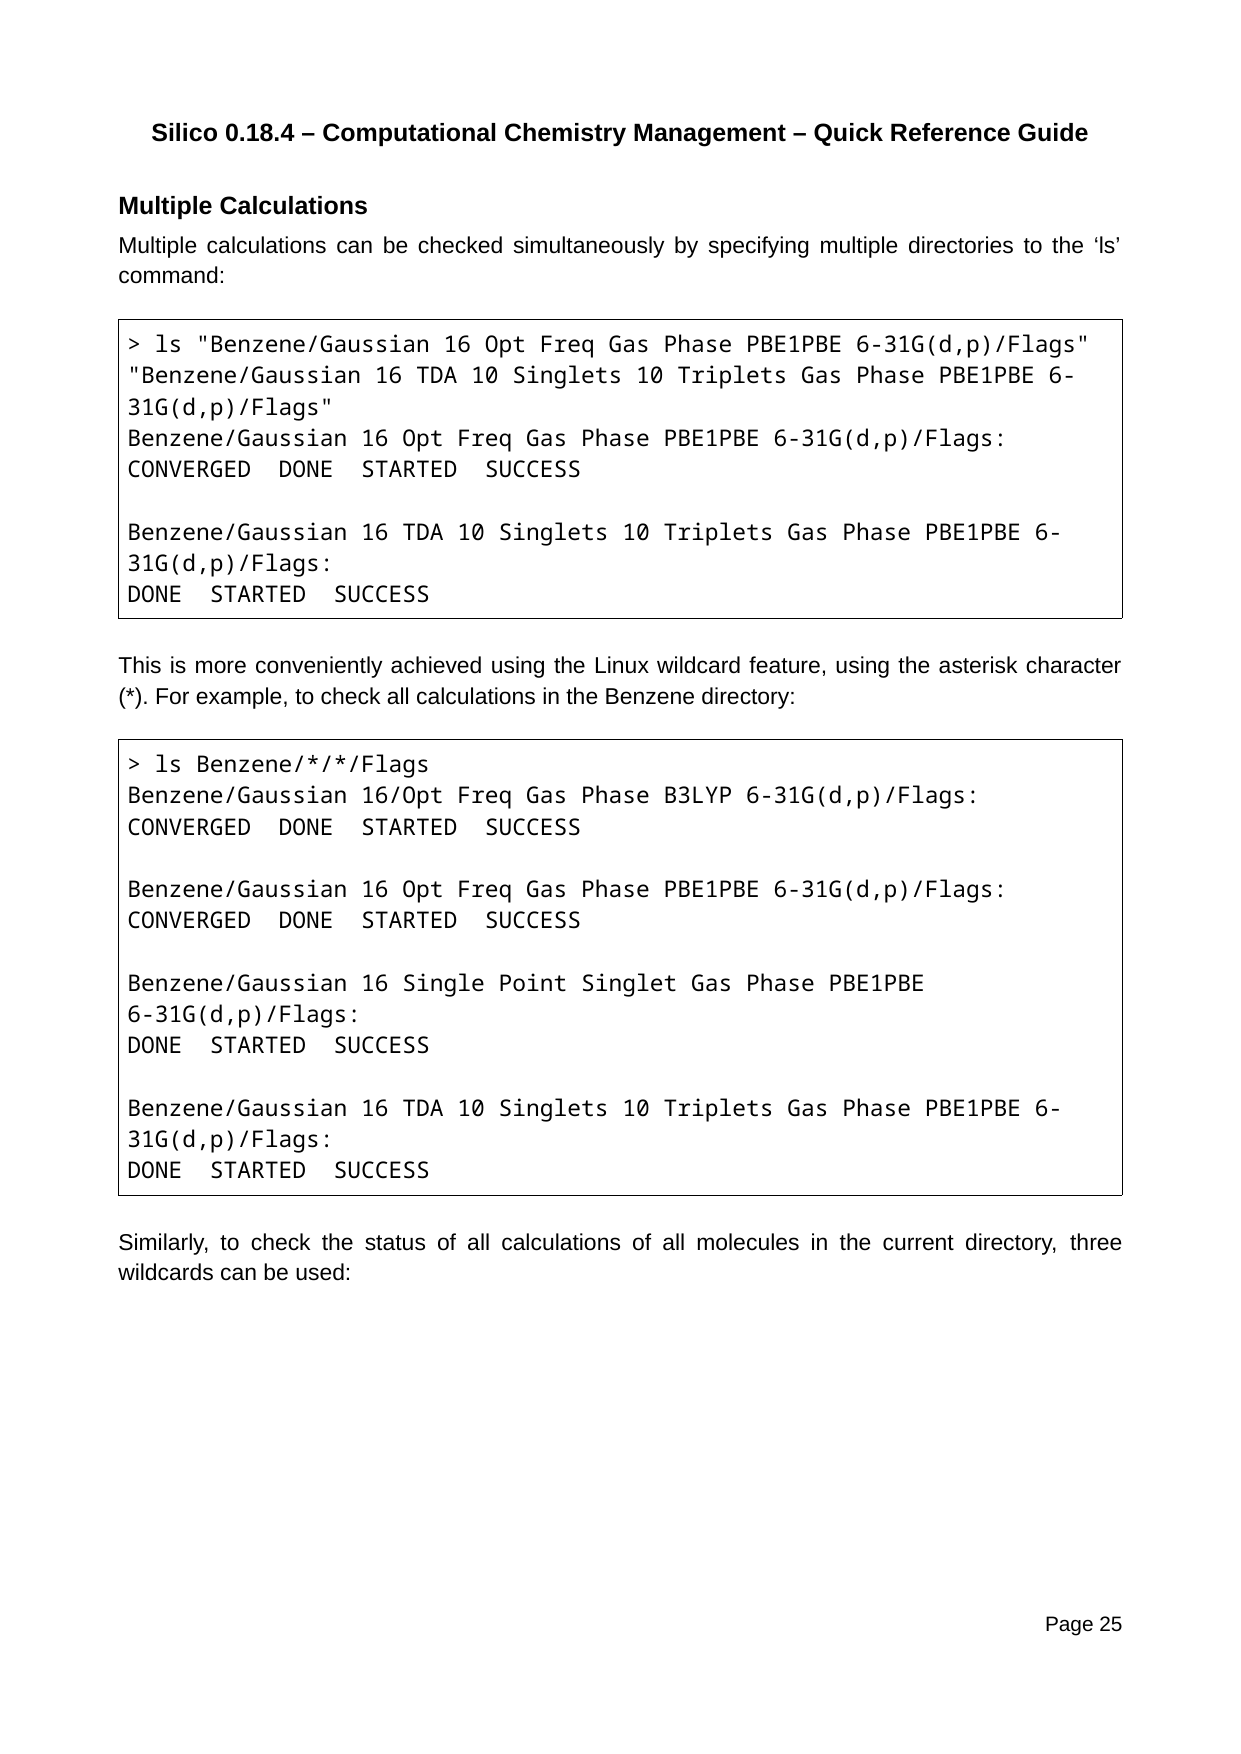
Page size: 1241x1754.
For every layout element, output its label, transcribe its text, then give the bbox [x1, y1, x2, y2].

text CONVERGED DONE STARTED SUCCESS [127, 811, 1113, 842]
text Multiple calculations can be checked simultaneously by specifying multiple directories to the ‘ls’ command: [118, 232, 1122, 289]
text [118, 307, 1122, 319]
text This is more conveniently achieved using the Linux wildcard feature, using the asterisk character (*). For example, to check all calculations in the Benzene directory: [118, 619, 1122, 709]
text Benzene/Gaussian 16 Single Point Singlet Gas Phase PBE1PBE 6-31G(d,p)/Flags: [127, 967, 1113, 1029]
text Similarly, to check the status of all calculations of all molecules in the current directory, three wildcards can be used: [118, 1196, 1122, 1285]
text Benzene/Gaussian 16 TDA 10 Singlets 10 Triplets Gas Phase PBE1PBE 6-31G(d,p)/Flags: [127, 516, 1113, 578]
text > ls "Benzene/Gaussian 16 Opt Freq Gas Phase PBE1PBE 6-31G(d,p)/Flags" "Benzene/Gaussian 16 TDA 10 Singlets 10 Triplets Gas Phase PBE1PBE 6-31G(d,p)/Flags" [127, 328, 1113, 422]
text DONE STARTED SUCCESS [127, 1154, 1113, 1186]
text [119, 740, 1122, 1195]
text DONE STARTED SUCCESS [127, 1029, 1113, 1061]
subtitle Multiple Calculations [118, 191, 1122, 220]
text [118, 727, 1122, 739]
text [119, 320, 1122, 618]
text Benzene/Gaussian 16 Opt Freq Gas Phase PBE1PBE 6-31G(d,p)/Flags: [127, 422, 1113, 453]
text CONVERGED DONE STARTED SUCCESS [127, 904, 1113, 936]
text Benzene/Gaussian 16/Opt Freq Gas Phase B3LYP 6-31G(d,p)/Flags: [127, 779, 1113, 811]
text > ls Benzene/*/*/Flags [127, 748, 1113, 779]
text Benzene/Gaussian 16 Opt Freq Gas Phase PBE1PBE 6-31G(d,p)/Flags: [127, 873, 1113, 904]
text CONVERGED DONE STARTED SUCCESS [127, 453, 1113, 484]
text Benzene/Gaussian 16 TDA 10 Singlets 10 Triplets Gas Phase PBE1PBE 6-31G(d,p)/Flags: [127, 1092, 1113, 1154]
text DONE STARTED SUCCESS [127, 578, 1113, 609]
